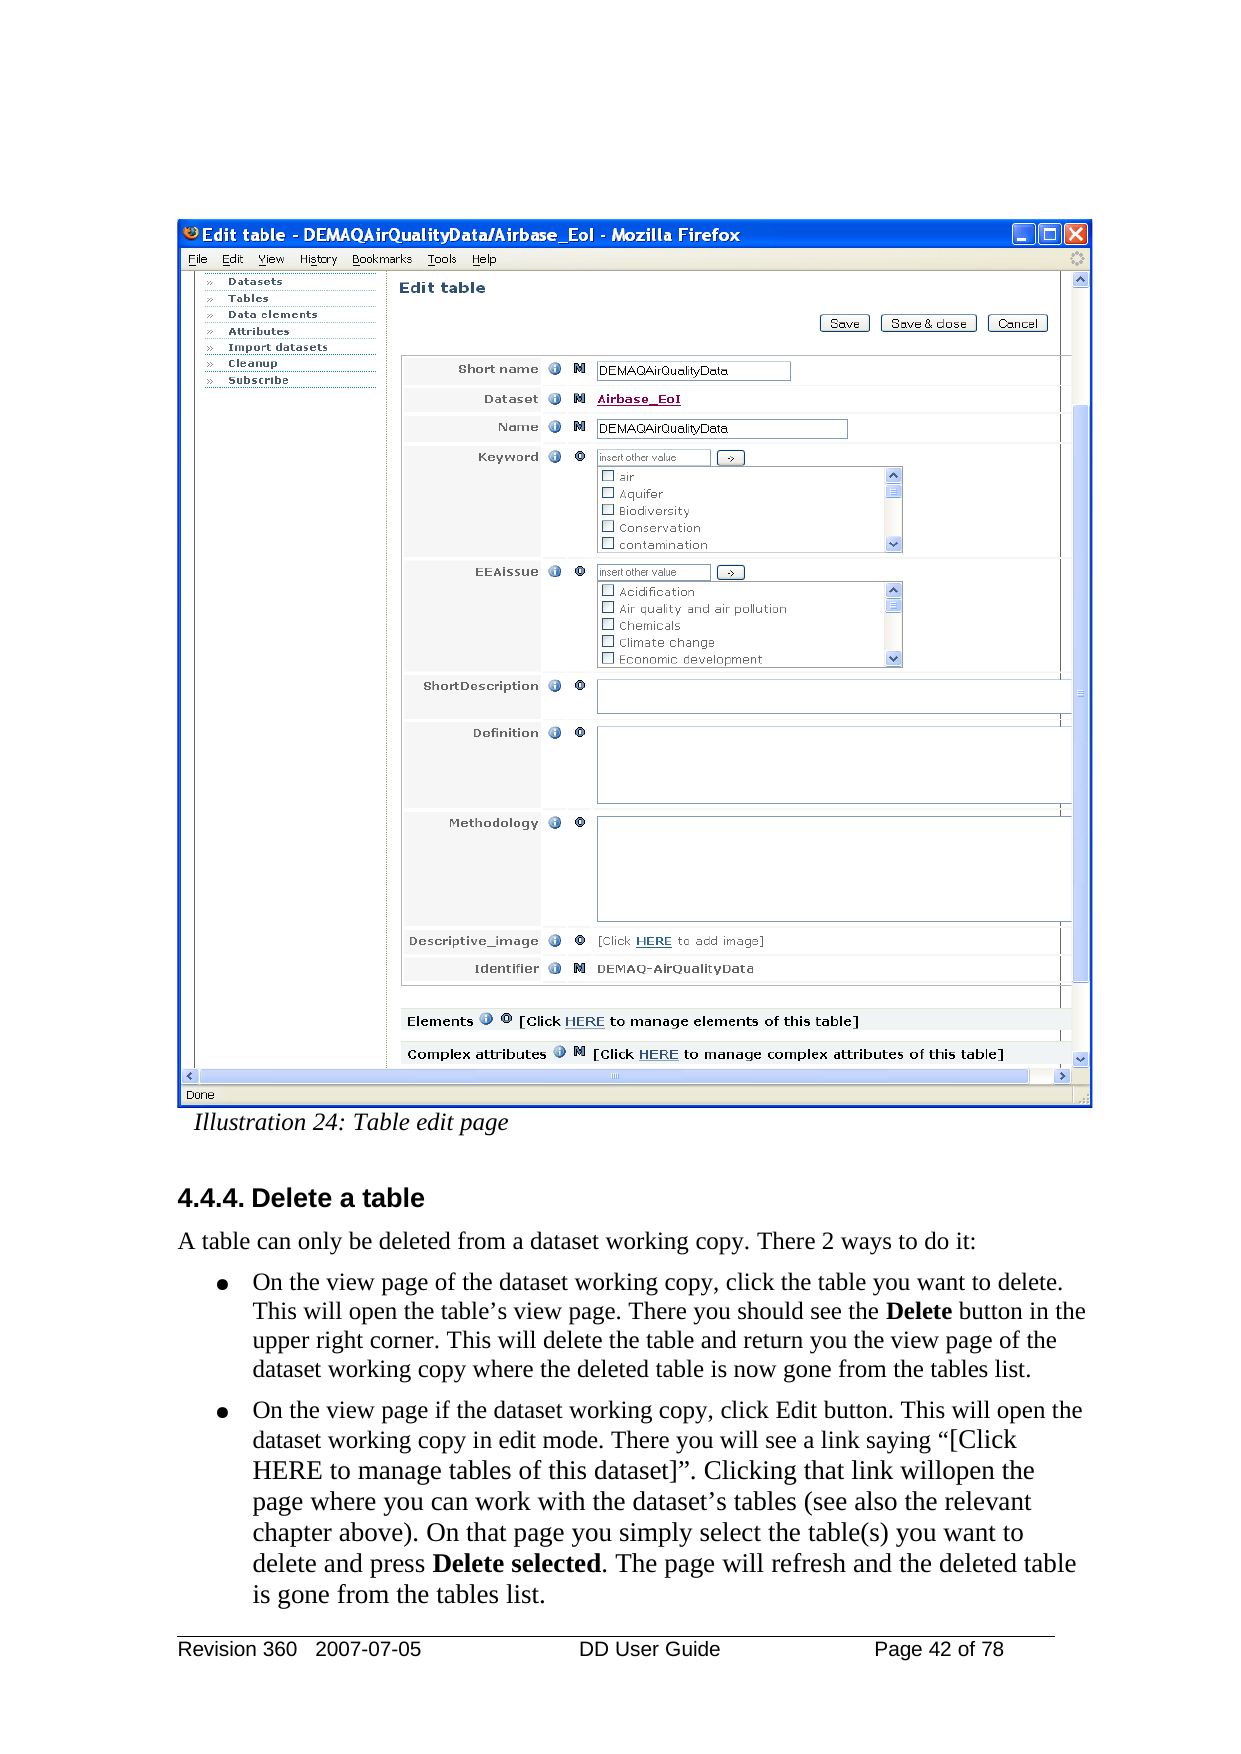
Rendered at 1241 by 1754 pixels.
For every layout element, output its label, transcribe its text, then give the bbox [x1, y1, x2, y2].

picture [177, 219, 1093, 1108]
text A table can only be deleted from a dataset working copy. There 2 ways to do it: [177, 1226, 1092, 1255]
text Illustration 24: Table edit page [194, 1108, 1076, 1136]
list On the view page of the dataset working copy, click the table you want to delete. This will open the table’s view page. There you should see the Delete button in the upper right corner. This will delete the table and return you the view page of the dataset working copy where the deleted table is now gone from the tables list. [215, 1267, 1092, 1383]
list On the view page if the dataset working copy, click Edit button. This will open the dataset working copy in edit mode. There you will see a link saying “[Click HERE to manage tables of this dataset]”. Clicking that link willopen the page where you can work with the dataset’s tables (see also the relevant chapter above). On that page you simply select the table(s) you want to delete and press Delete selected. The page will refresh and the deleted table is gone from the tables list. [215, 1394, 1092, 1610]
subtitle Delete a table [177, 1182, 1092, 1213]
